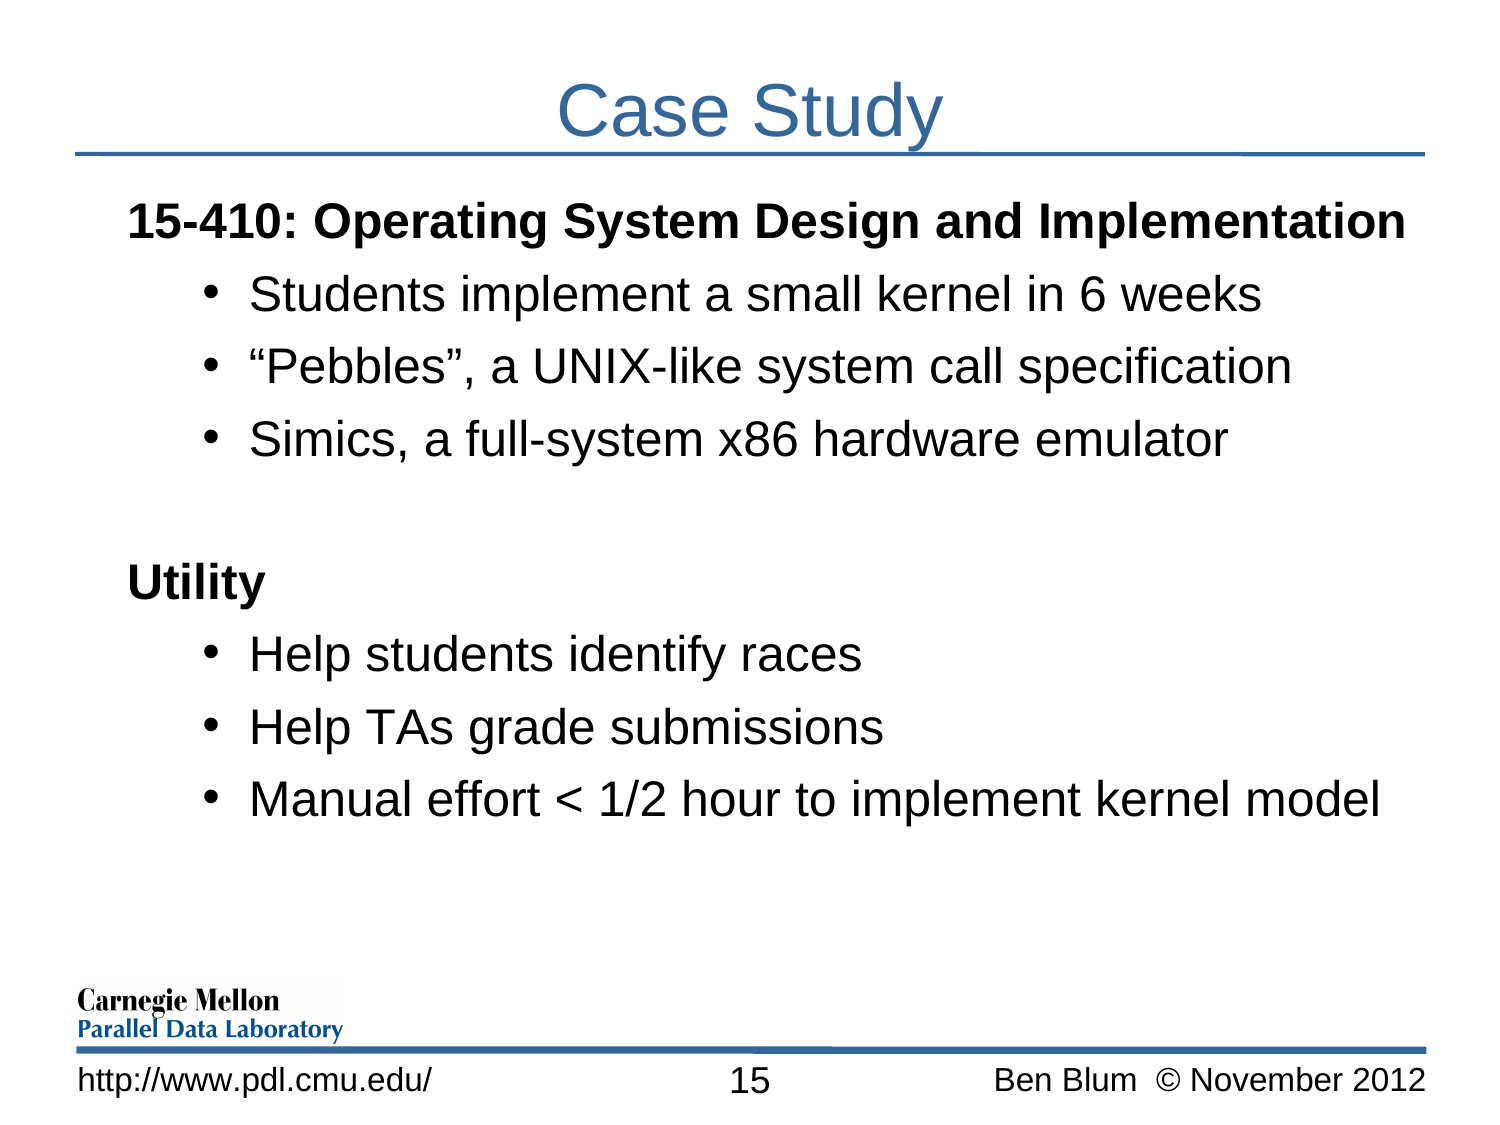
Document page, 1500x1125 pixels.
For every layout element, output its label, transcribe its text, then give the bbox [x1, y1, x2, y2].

title Case Study [112, 50, 1388, 163]
list 15-410: Operating System Design and Implementation Students implement a small kernel in 6 weeks “Pebbles”, a UNIX-like system call specification Simics, a full-system x86 hardware emulator Utility Help students identify races Help TAs grade submissions Manual effort < 1/2 hour to implement kernel model [112, 181, 1463, 978]
picture [77, 979, 343, 1044]
